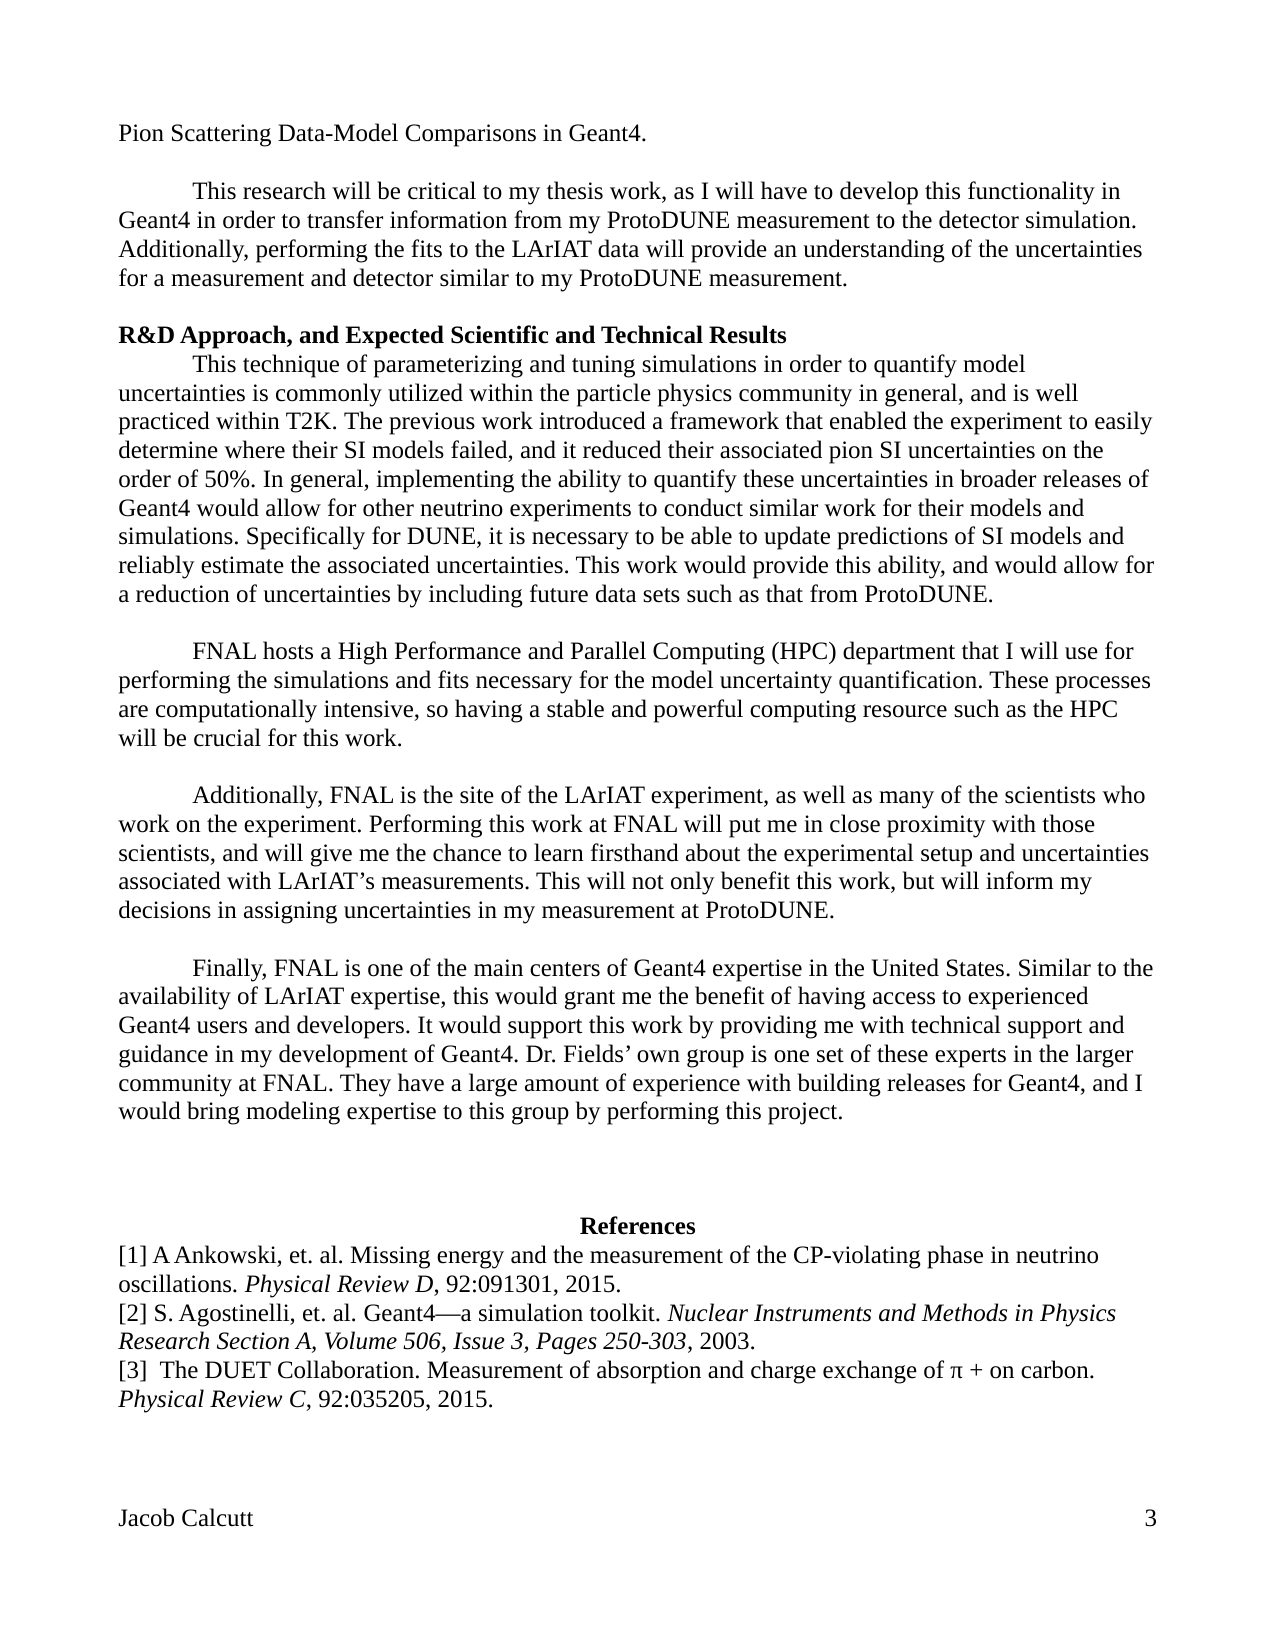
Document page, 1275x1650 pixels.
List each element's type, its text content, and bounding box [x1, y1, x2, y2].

text FNAL hosts a High Performance and Parallel Computing (HPC) department that I will use for performing the simulations and fits necessary for the model uncertainty quantification. These processes are computationally intensive, so having a stable and powerful computing resource such as the HPC will be crucial for this work. [118, 636, 1157, 751]
text This research will be critical to my thesis work, as I will have to develop this functionality in Geant4 in order to transfer information from my ProtoDUNE measurement to the detector simulation. Additionally, performing the fits to the LArIAT data will provide an understanding of the uncertainties for a measurement and detector similar to my ProtoDUNE measurement. [118, 176, 1157, 291]
text Additionally, FNAL is the site of the LArIAT experiment, as well as many of the scientists who work on the experiment. Performing this work at FNAL will put me in close proximity with those scientists, and will give me the chance to learn firsthand about the experimental setup and uncertainties associated with LArIAT’s measurements. This will not only benefit this work, but will inform my decisions in assigning uncertainties in my measurement at ProtoDUNE. [118, 780, 1157, 924]
text Finally, FNAL is one of the main centers of Geant4 expertise in the United States. Similar to the availability of LArIAT expertise, this would grant me the benefit of having access to experienced Geant4 users and developers. It would support this work by providing me with technical support and guidance in my development of Geant4. Dr. Fields’ own group is one set of these experts in the larger community at FNAL. They have a large amount of experience with building releases for Geant4, and I would bring modeling expertise to this group by performing this project. [118, 953, 1157, 1125]
text This technique of parameterizing and tuning simulations in order to quantify model uncertainties is commonly utilized within the particle physics community in general, and is well practiced within T2K. The previous work introduced a framework that enabled the experiment to easily determine where their SI models failed, and it reduced their associated pion SI uncertainties on the order of 50%. In general, implementing the ability to quantify these uncertainties in broader releases of Geant4 would allow for other neutrino experiments to conduct similar work for their models and simulations. Specifically for DUNE, it is necessary to be able to update predictions of SI models and reliably estimate the associated uncertainties. This work would provide this ability, and would allow for a reduction of uncertainties by including future data sets such as that from ProtoDUNE. [118, 349, 1157, 608]
text [3] The DUET Collaboration. Measurement of absorption and charge exchange of π + on carbon. Physical Review C, 92:035205, 2015. [118, 1355, 1157, 1413]
text References [118, 1211, 1157, 1240]
text [1] A Ankowski, et. al. Missing energy and the measurement of the CP-violating phase in neutrino oscillations. Physical Review D, 92:091301, 2015. [118, 1240, 1157, 1298]
text R&D Approach, and Expected Scientific and Technical Results [118, 320, 1157, 349]
text [2] S. Agostinelli, et. al. Geant4—a simulation toolkit. Nuclear Instruments and Methods in Physics Research Section A, Volume 506, Issue 3, Pages 250-303, 2003. [118, 1298, 1157, 1355]
